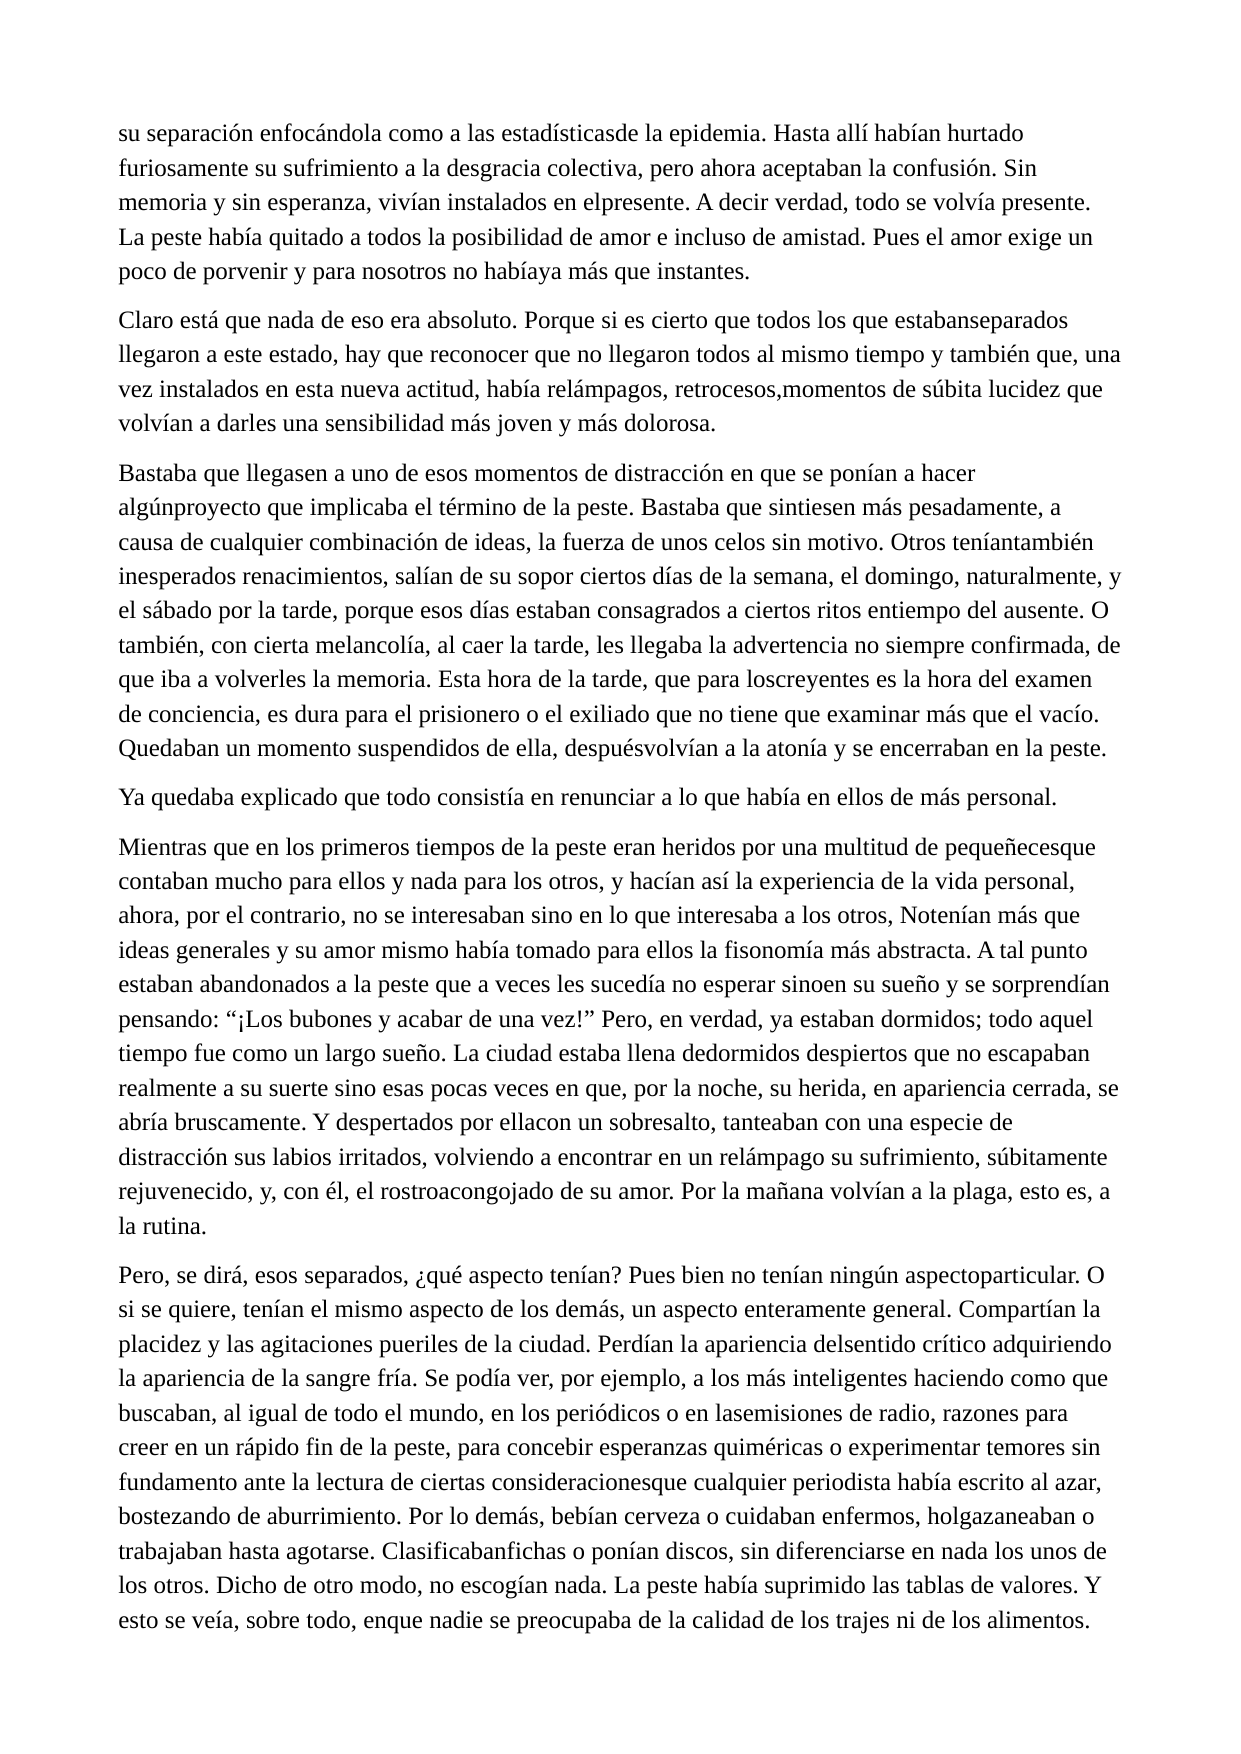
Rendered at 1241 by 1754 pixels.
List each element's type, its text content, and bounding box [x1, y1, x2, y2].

text Bastaba que llegasen a uno de esos momentos de distracción en que se ponían a hacer algúnproyecto que implicaba el término de la peste. Bastaba que sintiesen más pesadamente, a causa de cualquier combinación de ideas, la fuerza de unos celos sin motivo. Otros teníantambién inesperados renacimientos, salían de su sopor ciertos días de la semana, el domingo, naturalmente, y el sábado por la tarde, porque esos días estaban consagrados a ciertos ritos entiempo del ausente. O también, con cierta melancolía, al caer la tarde, les llegaba la advertencia no siempre confirmada, de que iba a volverles la memoria. Esta hora de la tarde, que para loscreyentes es la hora del examen de conciencia, es dura para el prisionero o el exiliado que no tiene que examinar más que el vacío. Quedaban un momento suspendidos de ella, despuésvolvían a la atonía y se encerraban en la peste. [118, 458, 1122, 762]
text Ya quedaba explicado que todo consistía en renunciar a lo que había en ellos de más personal. [118, 782, 1122, 811]
text su separación enfocándola como a las estadísticasde la epidemia. Hasta allí habían hurtado furiosamente su sufrimiento a la desgracia colectiva, pero ahora aceptaban la confusión. Sin memoria y sin esperanza, vivían instalados en elpresente. A decir verdad, todo se volvía presente. La peste había quitado a todos la posibilidad de amor e incluso de amistad. Pues el amor exige un poco de porvenir y para nosotros no habíaya más que instantes. [118, 118, 1122, 285]
text Pero, se dirá, esos separados, ¿qué aspecto tenían? Pues bien no tenían ningún aspectoparticular. O si se quiere, tenían el mismo aspecto de los demás, un aspecto enteramente general. Compartían la placidez y las agitaciones pueriles de la ciudad. Perdían la apariencia delsentido crítico adquiriendo la apariencia de la sangre fría. Se podía ver, por ejemplo, a los más inteligentes haciendo como que buscaban, al igual de todo el mundo, en los periódicos o en lasemisiones de radio, razones para creer en un rápido fin de la peste, para concebir esperanzas quiméricas o experimentar temores sin fundamento ante la lectura de ciertas consideracionesque cualquier periodista había escrito al azar, bostezando de aburrimiento. Por lo demás, bebían cerveza o cuidaban enfermos, holgazaneaban o trabajaban hasta agotarse. Clasificabanfichas o ponían discos, sin diferenciarse en nada los unos de los otros. Dicho de otro modo, no escogían nada. La peste había suprimido las tablas de valores. Y esto se veía, sobre todo, enque nadie se preocupaba de la calidad de los trajes ni de los alimentos. [118, 1260, 1122, 1633]
text Mientras que en los primeros tiempos de la peste eran heridos por una multitud de pequeñecesque contaban mucho para ellos y nada para los otros, y hacían así la experiencia de la vida personal, ahora, por el contrario, no se interesaban sino en lo que interesaba a los otros, Notenían más que ideas generales y su amor mismo había tomado para ellos la fisonomía más abstracta. A tal punto estaban abandonados a la peste que a veces les sucedía no esperar sinoen su sueño y se sorprendían pensando: “¡Los bubones y acabar de una vez!” Pero, en verdad, ya estaban dormidos; todo aquel tiempo fue como un largo sueño. La ciudad estaba llena dedormidos despiertos que no escapaban realmente a su suerte sino esas pocas veces en que, por la noche, su herida, en apariencia cerrada, se abría bruscamente. Y despertados por ellacon un sobresalto, tanteaban con una especie de distracción sus labios irritados, volviendo a encontrar en un relámpago su sufrimiento, súbitamente rejuvenecido, y, con él, el rostroacongojado de su amor. Por la mañana volvían a la plaga, esto es, a la rutina. [118, 832, 1122, 1239]
text Claro está que nada de eso era absoluto. Porque si es cierto que todos los que estabanseparados llegaron a este estado, hay que reconocer que no llegaron todos al mismo tiempo y también que, una vez instalados en esta nueva actitud, había relámpagos, retrocesos,momentos de súbita lucidez que volvían a darles una sensibilidad más joven y más dolorosa. [118, 305, 1122, 437]
